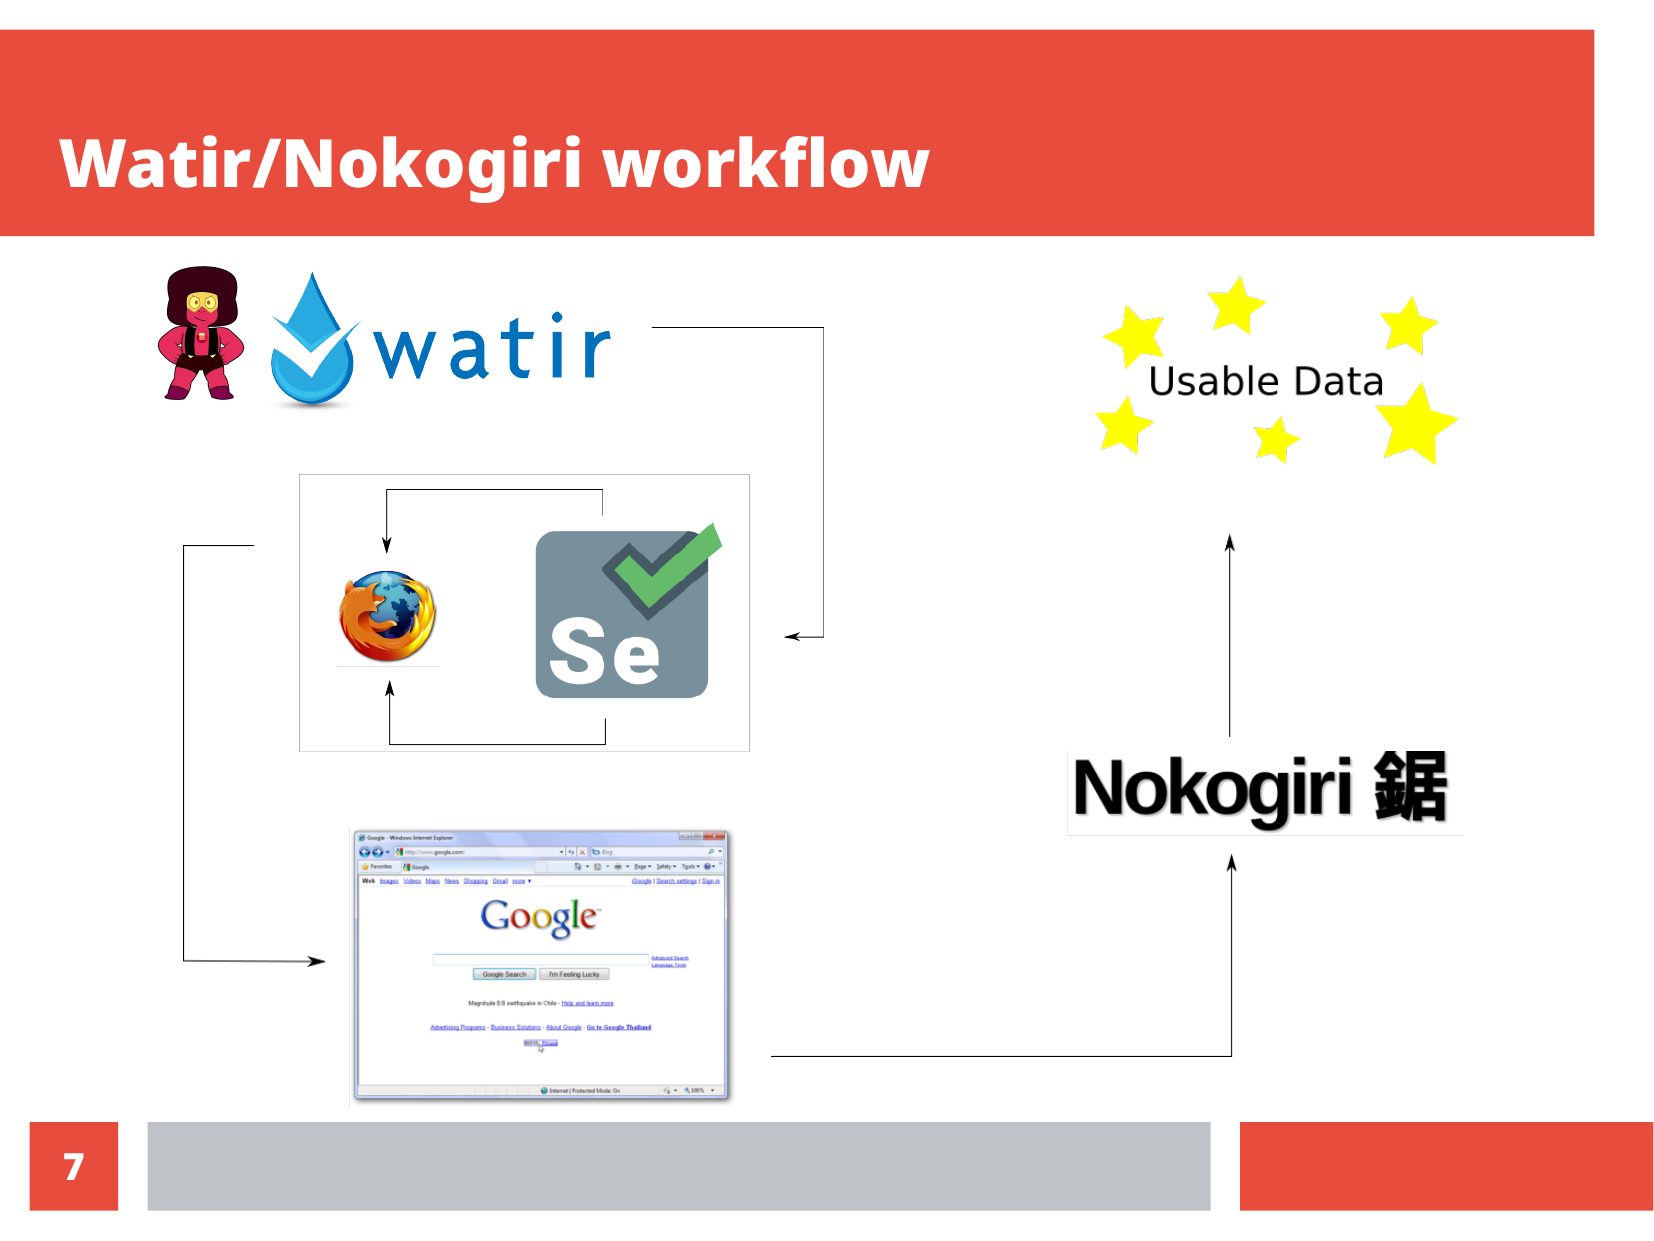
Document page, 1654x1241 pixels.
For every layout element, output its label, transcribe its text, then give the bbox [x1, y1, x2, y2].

picture [153, 264, 249, 402]
title Watir/Nokogiri workflow [59, 59, 1595, 207]
picture [183, 271, 1462, 1107]
picture [1095, 276, 1459, 737]
